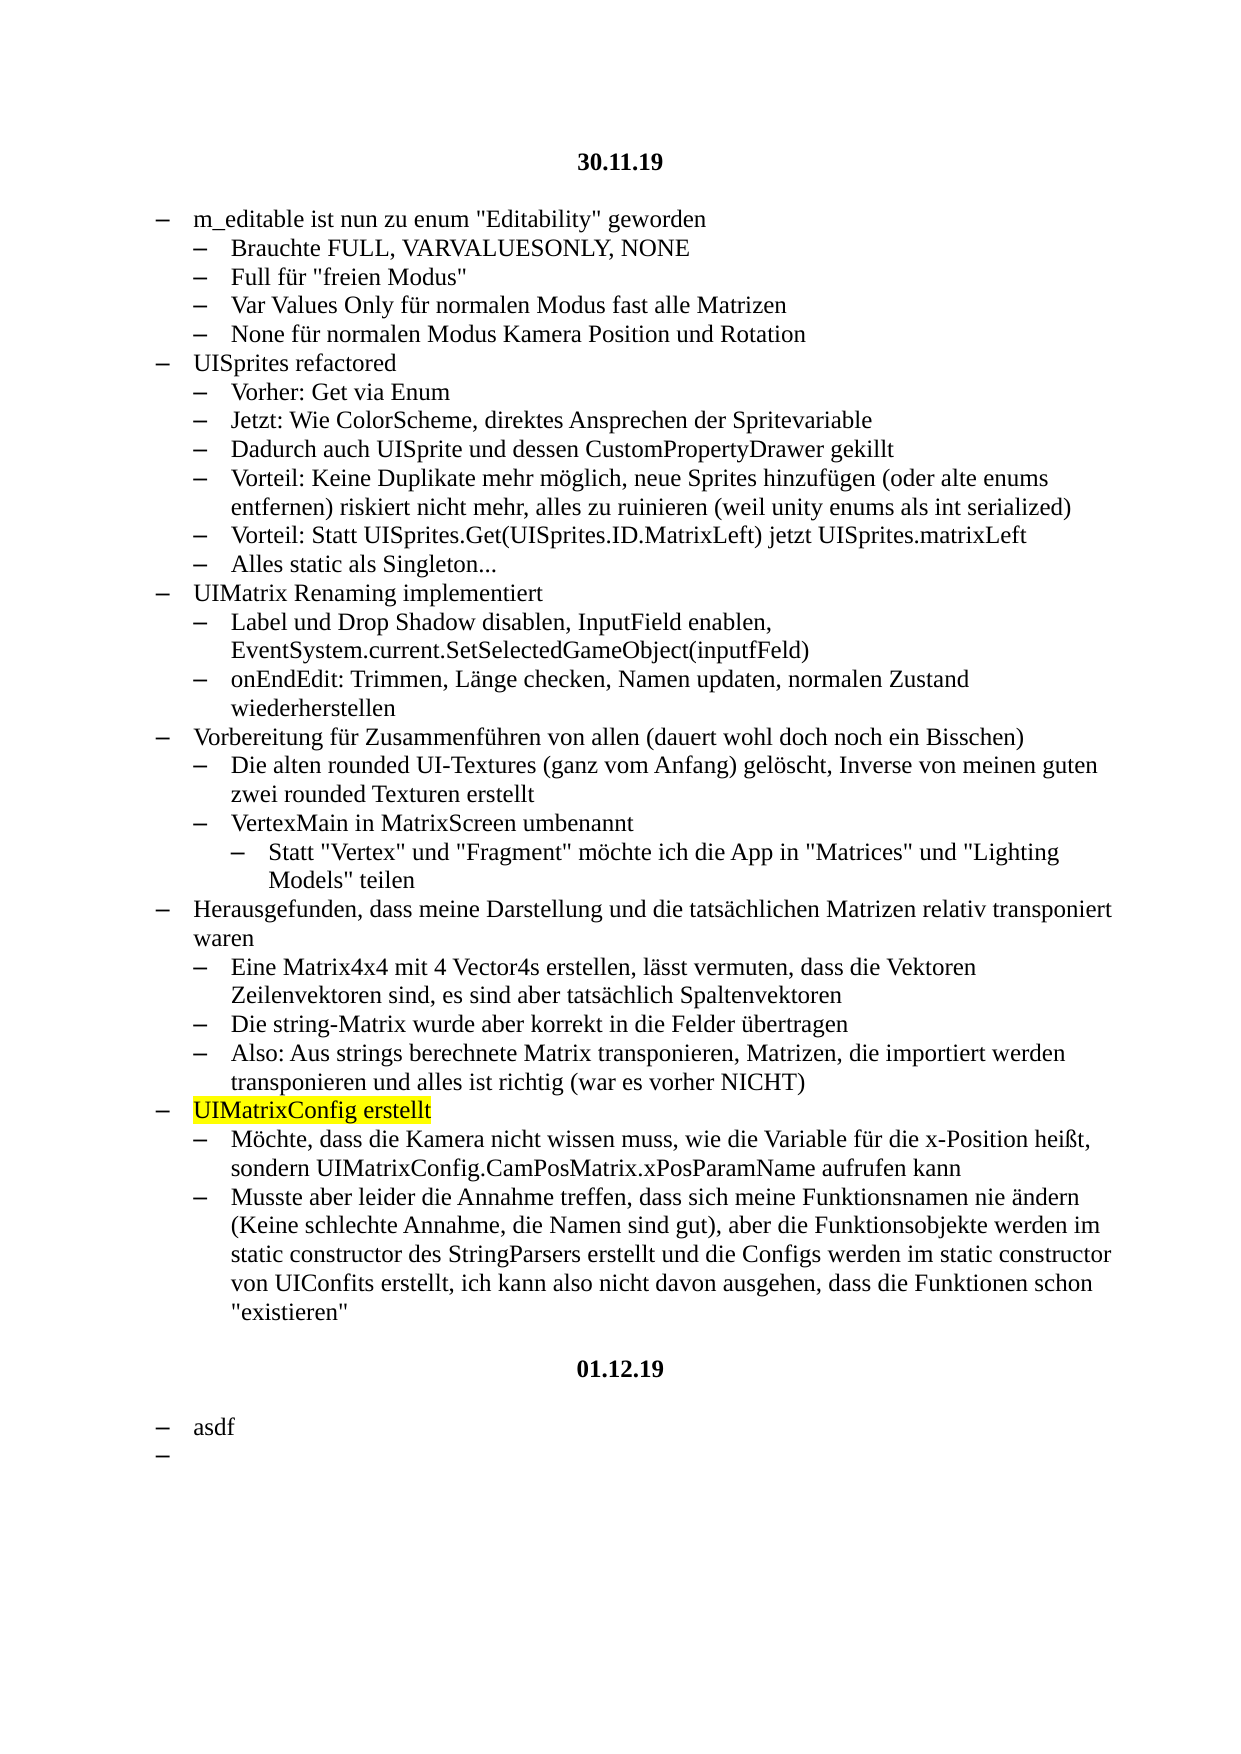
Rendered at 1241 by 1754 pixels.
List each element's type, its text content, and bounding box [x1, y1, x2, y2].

list Vorteil: Statt UISprites.Get(UISprites.ID.MatrixLeft) jetzt UISprites.matrixLeft [193, 521, 1122, 549]
text 01.12.19 [118, 1354, 1122, 1383]
list Vorteil: Keine Duplikate mehr möglich, neue Sprites hinzufügen (oder alte enums entfernen) riskiert nicht mehr, alles zu ruinieren (weil unity enums als int serialized) [193, 463, 1122, 521]
list Brauchte FULL, VARVALUESONLY, NONE [193, 233, 1122, 262]
list Jetzt: Wie ColorScheme, direktes Ansprechen der Spritevariable [193, 406, 1122, 434]
list UIMatrixConfig erstellt [156, 1096, 1122, 1124]
list UIMatrix Renaming implementiert [156, 578, 1122, 607]
list Die alten rounded UI-Textures (ganz vom Anfang) gelöscht, Inverse von meinen guten zwei rounded Texturen erstellt [193, 751, 1122, 808]
list Also: Aus strings berechnete Matrix transponieren, Matrizen, die importiert werden transponieren und alles ist richtig (war es vorher NICHT) [193, 1038, 1122, 1096]
list None für normalen Modus Kamera Position und Rotation [193, 319, 1122, 348]
list Dadurch auch UISprite und dessen CustomPropertyDrawer gekillt [193, 434, 1122, 463]
list Möchte, dass die Kamera nicht wissen muss, wie die Variable für die x-Position heißt, sondern UIMatrixConfig.CamPosMatrix.xPosParamName aufrufen kann [193, 1124, 1122, 1182]
list onEndEdit: Trimmen, Länge checken, Namen updaten, normalen Zustand wiederherstellen [193, 664, 1122, 722]
list asdf [156, 1412, 1122, 1441]
list VertexMain in MatrixScreen umbenannt [193, 808, 1122, 837]
list Label und Drop Shadow disablen, InputField enablen, EventSystem.current.SetSelectedGameObject(inputfFeld) [193, 607, 1122, 664]
list Musste aber leider die Annahme treffen, dass sich meine Funktionsnamen nie ändern (Keine schlechte Annahme, die Namen sind gut), aber die Funktionsobjekte werden im static constructor des StringParsers erstellt und die Configs werden im static constructor von UIConfits erstellt, ich kann also nicht davon ausgehen, dass die Funktionen schon "existieren" [193, 1182, 1122, 1326]
list Herausgefunden, dass meine Darstellung und die tatsächlichen Matrizen relativ transponiert waren [156, 894, 1122, 952]
list Eine Matrix4x4 mit 4 Vector4s erstellen, lässt vermuten, dass die Vektoren Zeilenvektoren sind, es sind aber tatsächlich Spaltenvektoren [193, 952, 1122, 1009]
list Die string-Matrix wurde aber korrekt in die Felder übertragen [193, 1009, 1122, 1038]
list Vorbereitung für Zusammenführen von allen (dauert wohl doch noch ein Bisschen) [156, 722, 1122, 751]
list UISprites refactored [156, 348, 1122, 377]
list Alles static als Singleton... [193, 549, 1122, 578]
list Full für "freien Modus" [193, 262, 1122, 291]
list Vorher: Get via Enum [193, 377, 1122, 406]
list Var Values Only für normalen Modus fast alle Matrizen [193, 291, 1122, 319]
list m_editable ist nun zu enum "Editability" geworden [156, 204, 1122, 233]
text 30.11.19 [118, 147, 1122, 176]
list Statt "Vertex" und "Fragment" möchte ich die App in "Matrices" und "Lighting Models" teilen [231, 837, 1122, 894]
